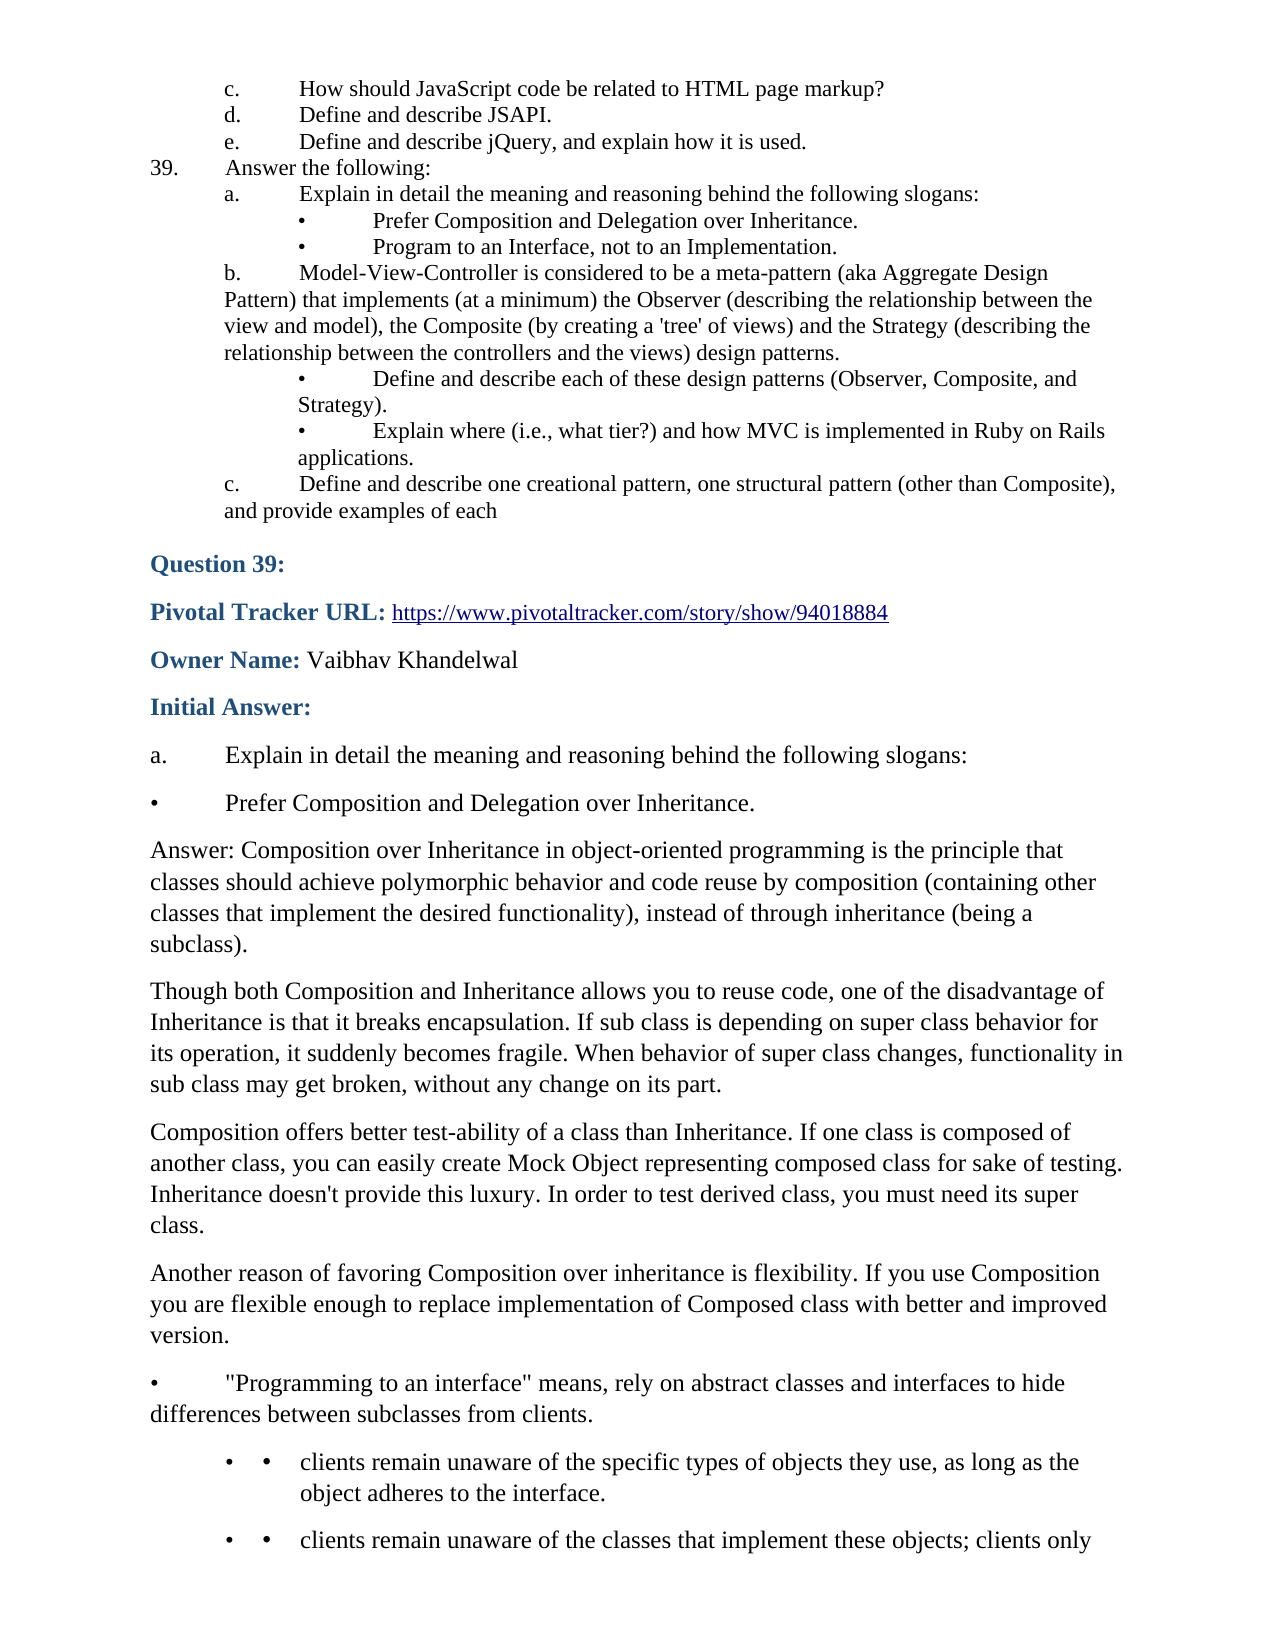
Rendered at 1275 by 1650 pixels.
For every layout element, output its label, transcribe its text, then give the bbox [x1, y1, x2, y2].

text 39. Answer the following: [150, 154, 1125, 180]
text • Explain where (i.e., what tier?) and how MVC is implemented in Ruby on Rails applications. [298, 418, 1125, 470]
text a. Explain in detail the meaning and reasoning behind the following slogans: [150, 740, 1125, 769]
text Pivotal Tracker URL: https://www.pivotaltracker.com/story/show/94018884 [150, 597, 1125, 626]
text • Prefer Composition and Delegation over Inheritance. [150, 788, 1125, 817]
text • Prefer Composition and Delegation over Inheritance. [298, 207, 1125, 233]
text Initial Answer: [150, 692, 1125, 721]
list • clients remain unaware of the classes that implement these objects; clients only [225, 1525, 1125, 1554]
text b. Model-View-Controller is considered to be a meta-pattern (aka Aggregate Design Pattern) that implements (at a minimum) the Observer (describing the relationship between the view and model), the Composite (by creating a 'tree' of views) and the Strategy (describing the relationship between the controllers and the views) design patterns. [224, 259, 1125, 365]
text Question 39: [150, 549, 1125, 578]
text • Program to an Interface, not to an Implementation. [298, 233, 1125, 259]
text • Define and describe each of these design patterns (Observer, Composite, and Strategy). [298, 365, 1125, 418]
text Owner Name: Vaibhav Khandelwal [150, 645, 1125, 673]
text a. Explain in detail the meaning and reasoning behind the following slogans: [224, 180, 1125, 207]
text Answer: Composition over Inheritance in object-oriented programming is the principle that classes should achieve polymorphic behavior and code reuse by composition (containing other classes that implement the desired functionality), instead of through inheritance (being a subclass). [150, 836, 1125, 957]
text • "Programming to an interface" means, rely on abstract classes and interfaces to hide differences between subclasses from clients. [150, 1368, 1125, 1428]
text Another reason of favoring Composition over inheritance is flexibility. If you use Composition you are flexible enough to replace implementation of Composed class with better and improved version. [150, 1258, 1125, 1349]
text Though both Composition and Inheritance allows you to reuse code, one of the disadvantage of Inheritance is that it breaks encapsulation. If sub class is depending on super class behavior for its operation, it suddenly becomes fragile. When behavior of super class changes, functionality in sub class may get broken, without any change on its part. [150, 976, 1125, 1098]
text c. How should JavaScript code be related to HTML page markup? [224, 75, 1125, 101]
list • clients remain unaware of the specific types of objects they use, as long as the object adheres to the interface. [225, 1447, 1125, 1506]
text Composition offers better test-ability of a class than Inheritance. If one class is composed of another class, you can easily create Mock Object representing composed class for sake of testing. Inheritance doesn't provide this luxury. In order to test derived class, you must need its super class. [150, 1117, 1125, 1239]
text c. Define and describe one creational pattern, one structural pattern (other than Composite), and provide examples of each [224, 470, 1125, 523]
text d. Define and describe JSAPI. [224, 101, 1125, 128]
text e. Define and describe jQuery, and explain how it is used. [224, 128, 1125, 154]
